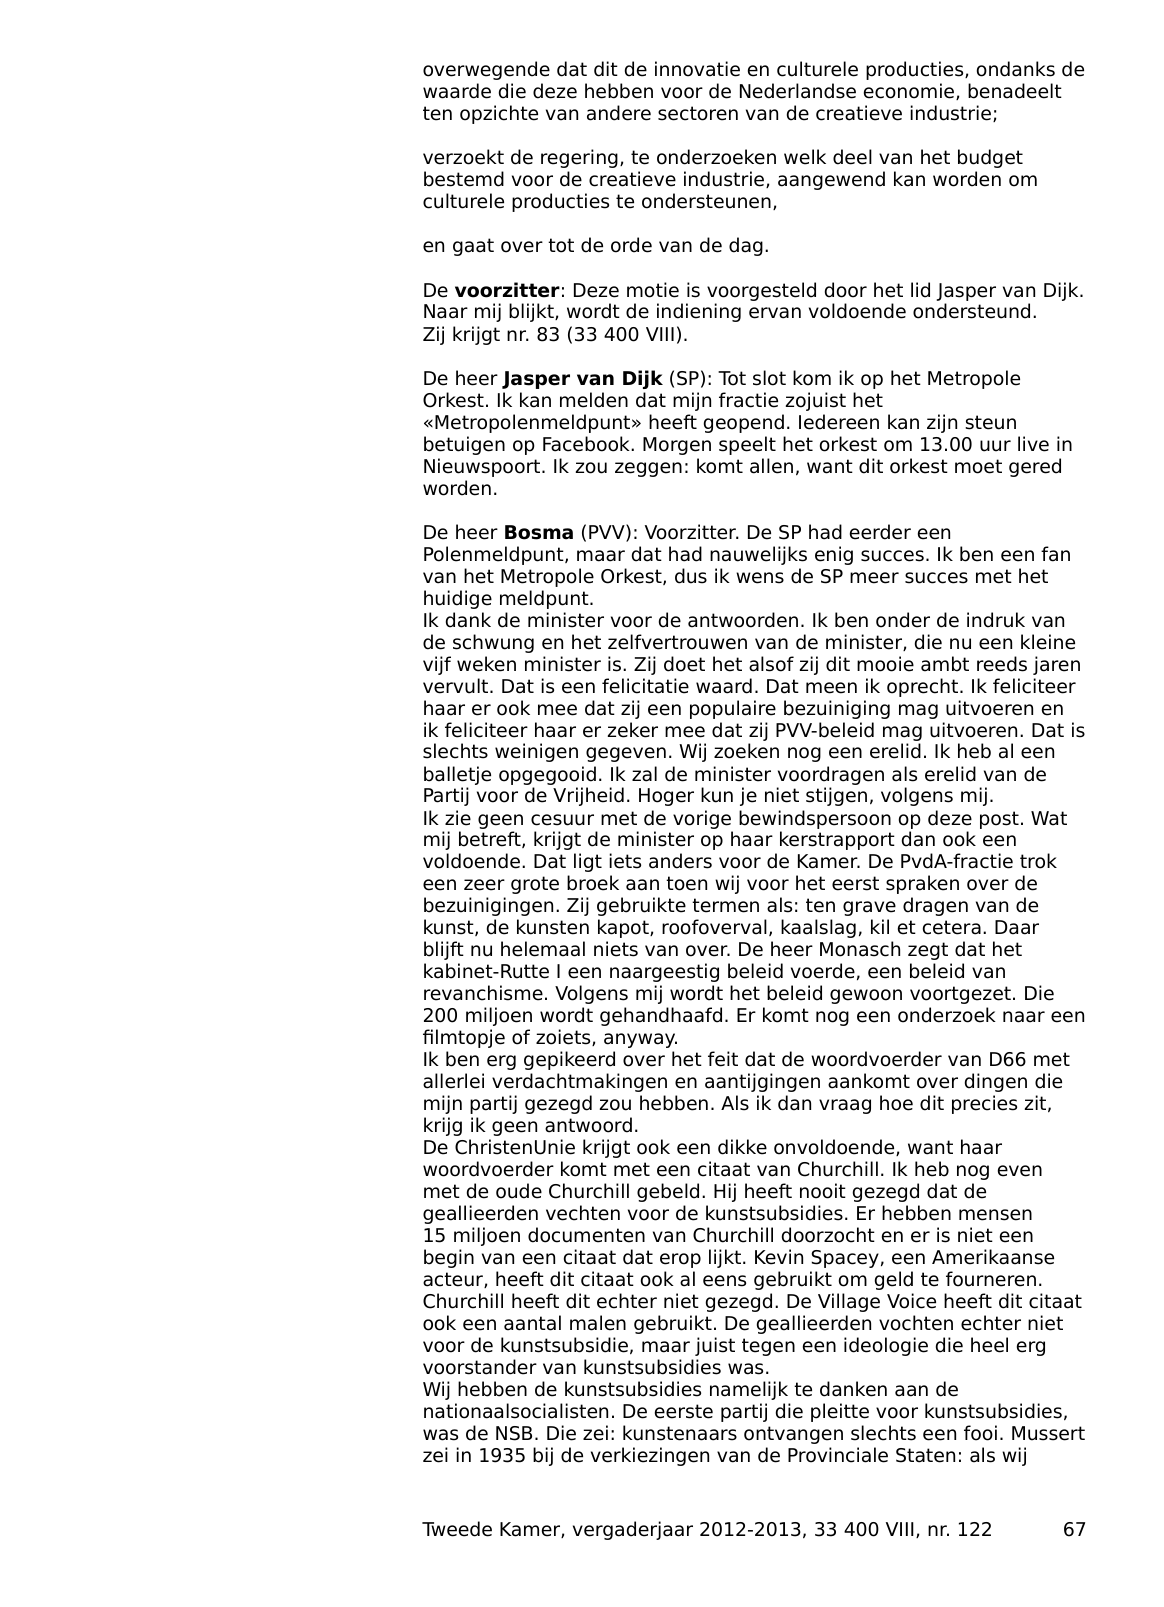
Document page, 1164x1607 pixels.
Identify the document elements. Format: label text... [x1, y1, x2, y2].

text Zij krijgt nr. 83 (33 400 VIII). [422, 323, 1087, 345]
text De voorzitter: Deze motie is voorgesteld door het lid Jasper van Dijk. Naar mij blijkt, wordt de indiening ervan voldoende ondersteund. [422, 279, 1087, 323]
text overwegende dat dit de innovatie en culturele producties, ondanks de waarde die deze hebben voor de Nederlandse economie, benadeelt ten opzichte van andere sectoren van de creatieve industrie; [422, 59, 1087, 125]
text De heer Bosma (PVV): Voorzitter. De SP had eerder een Polenmeldpunt, maar dat had nauwelijks enig succes. Ik ben een fan van het Metropole Orkest, dus ik wens de SP meer succes met het huidige meldpunt. [422, 522, 1087, 609]
text Ik zie geen cesuur met de vorige bewindspersoon op deze post. Wat mij betreft, krijgt de minister op haar kerstrapport dan ook een voldoende. Dat ligt iets anders voor de Kamer. De PvdA-fractie trok een zeer grote broek aan toen wij voor het eerst spraken over de bezuinigingen. Zij gebruikte termen als: ten grave dragen van de kunst, de kunsten kapot, roofoverval, kaalslag, kil et cetera. Daar blijft nu helemaal niets van over. De heer Monasch zegt dat het kabinet-Rutte I een naargeestig beleid voerde, een beleid van revanchisme. Volgens mij wordt het beleid gewoon voortgezet. Die 200 miljoen wordt gehandhaafd. Er komt nog een onderzoek naar een filmtopje of zoiets, anyway. [422, 807, 1087, 1049]
text De heer Jasper van Dijk (SP): Tot slot kom ik op het Metropole Orkest. Ik kan melden dat mijn fractie zojuist het «Metropolenmeldpunt» heeft geopend. Iedereen kan zijn steun betuigen op Facebook. Morgen speelt het orkest om 13.00 uur live in Nieuwspoort. Ik zou zeggen: komt allen, want dit orkest moet gered worden. [422, 368, 1087, 499]
text Wij hebben de kunstsubsidies namelijk te danken aan de nationaalsocialisten. De eerste partij die pleitte voor kunstsubsidies, was de NSB. Die zei: kunstenaars ontvangen slechts een fooi. Mussert zei in 1935 bij de verkiezingen van de Provinciale Staten: als wij [422, 1379, 1087, 1467]
text Ik ben erg gepikeerd over het feit dat de woordvoerder van D66 met allerlei verdachtmakingen en aantijgingen aankomt over dingen die mijn partij gezegd zou hebben. Als ik dan vraag hoe dit precies zit, krijg ik geen antwoord. [422, 1049, 1087, 1137]
text en gaat over tot de orde van de dag. [422, 235, 1087, 257]
text De ChristenUnie krijgt ook een dikke onvoldoende, want haar woordvoerder komt met een citaat van Churchill. Ik heb nog even met de oude Churchill gebeld. Hij heeft nooit gezegd dat de geallieerden vechten voor de kunstsubsidies. Er hebben mensen 15 miljoen documenten van Churchill doorzocht en er is niet een begin van een citaat dat erop lijkt. Kevin Spacey, een Amerikaanse acteur, heeft dit citaat ook al eens gebruikt om geld te fourneren. Churchill heeft dit echter niet gezegd. De Village Voice heeft dit citaat ook een aantal malen gebruikt. De geallieerden vochten echter niet voor de kunstsubsidie, maar juist tegen een ideologie die heel erg voorstander van kunstsubsidies was. [422, 1137, 1087, 1379]
text verzoekt de regering, te onderzoeken welk deel van het budget bestemd voor de creatieve industrie, aangewend kan worden om culturele producties te ondersteunen, [422, 147, 1087, 213]
text Ik dank de minister voor de antwoorden. Ik ben onder de indruk van de schwung en het zelfvertrouwen van de minister, die nu een kleine vijf weken minister is. Zij doet het alsof zij dit mooie ambt reeds jaren vervult. Dat is een felicitatie waard. Dat meen ik oprecht. Ik feliciteer haar er ook mee dat zij een populaire bezuiniging mag uitvoeren en ik feliciteer haar er zeker mee dat zij PVV-beleid mag uitvoeren. Dat is slechts weinigen gegeven. Wij zoeken nog een erelid. Ik heb al een balletje opgegooid. Ik zal de minister voordragen als erelid van de Partij voor de Vrijheid. Hoger kun je niet stijgen, volgens mij. [422, 609, 1087, 807]
